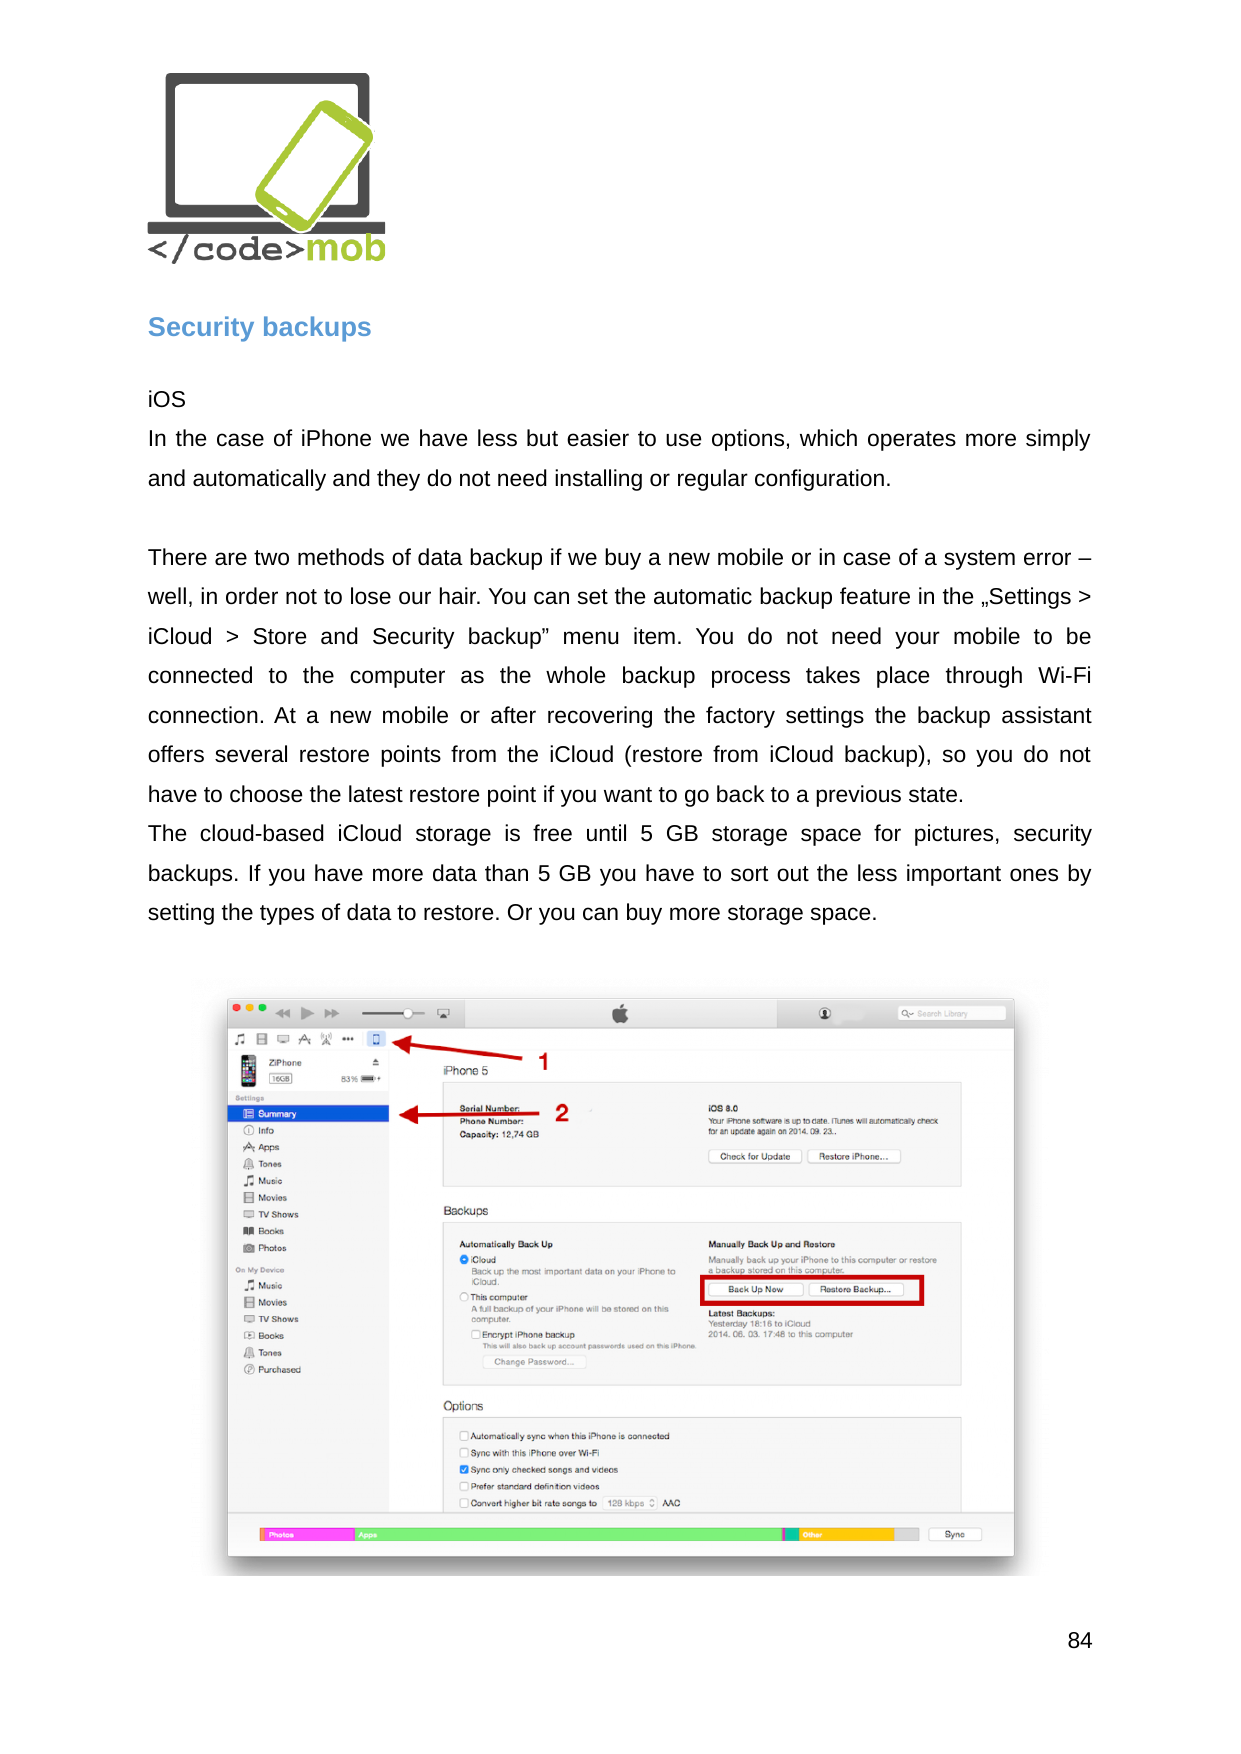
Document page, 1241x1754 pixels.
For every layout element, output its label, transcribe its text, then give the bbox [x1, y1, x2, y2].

text There are two methods of data backup if we buy a new mobile or in case of a system error – well, in order not to lose our hair. You can set the automatic backup feature in the „Settings > iCloud > Store and Security backup” menu item. You do not need your mobile to be connected to the computer as the whole backup process takes place through Wi-Fi connection. At a new mobile or after recovering the factory settings the backup assistant offers several restore points from the iCloud (restore from iCloud backup), so you do not have to choose the latest restore point if you want to go back to a previous state. [148, 544, 1093, 807]
text In the case of iPhone we have less but easier to use options, which operates more simply and automatically and they do not need installing or regular configuration. [148, 425, 1093, 491]
picture [191, 978, 1049, 1576]
text iOS [148, 386, 1093, 412]
picture [147, 73, 386, 264]
text The cloud-based iCloud storage is free until 5 GB storage space for pictures, security backups. If you have more data than 5 GB you have to sort out the less important ones by setting the types of data to restore. Or you can buy more storage space. [148, 820, 1093, 926]
subtitle Security backups [148, 311, 1093, 342]
